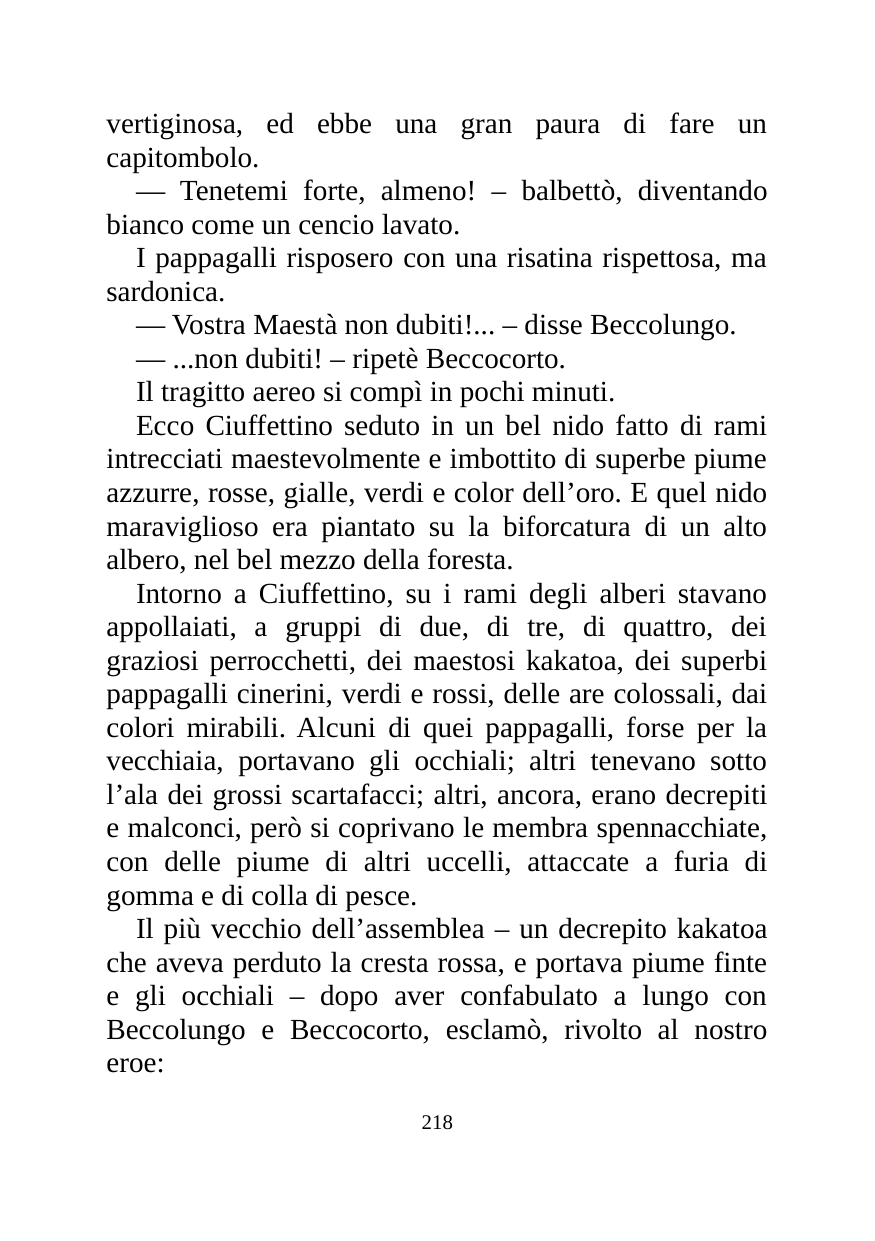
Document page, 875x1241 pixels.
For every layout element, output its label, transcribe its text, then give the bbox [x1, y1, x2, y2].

text Intorno a Ciuffettino, su i rami degli alberi stavano appollaiati, a gruppi di due, di tre, di quattro, dei graziosi perrocchetti, dei maestosi kakatoa, dei superbi pappagalli cinerini, verdi e rossi, delle are colossali, dai colori mirabili. Alcuni di quei pappagalli, forse per la vecchiaia, portavano gli occhiali; altri tenevano sotto l’ala dei grossi scartafacci; altri, ancora, erano decrepiti e malconci, però si coprivano le membra spennacchiate, con delle piume di altri uccelli, attaccate a furia di gomma e di colla di pesce. [106, 576, 768, 911]
text Ecco Ciuffettino seduto in un bel nido fatto di rami intrecciati maestevolmente e imbottito di superbe piume azzurre, rosse, gialle, verdi e color dell’oro. E quel nido maraviglioso era piantato su la biforcatura di un alto albero, nel bel mezzo della foresta. [106, 408, 768, 576]
text Il tragitto aereo si compì in pochi minuti. [106, 374, 768, 408]
text I pappagalli risposero con una risatina rispettosa, ma sardonica. [106, 240, 768, 307]
text Il più vecchio dell’assemblea – un decrepito kakatoa che aveva perduto la cresta rossa, e portava piume finte e gli occhiali – dopo aver confabulato a lungo con Beccolungo e Beccocorto, esclamò, rivolto al nostro eroe: [106, 911, 768, 1079]
text — Vostra Maestà non dubiti!... – disse Beccolungo. [106, 307, 768, 341]
text — ...non dubiti! – ripetè Beccocorto. [106, 341, 768, 374]
text vertiginosa, ed ebbe una gran paura di fare un capitombolo. [106, 106, 768, 173]
text — Tenetemi forte, almeno! – balbettò, diventando bianco come un cencio lavato. [106, 173, 768, 240]
